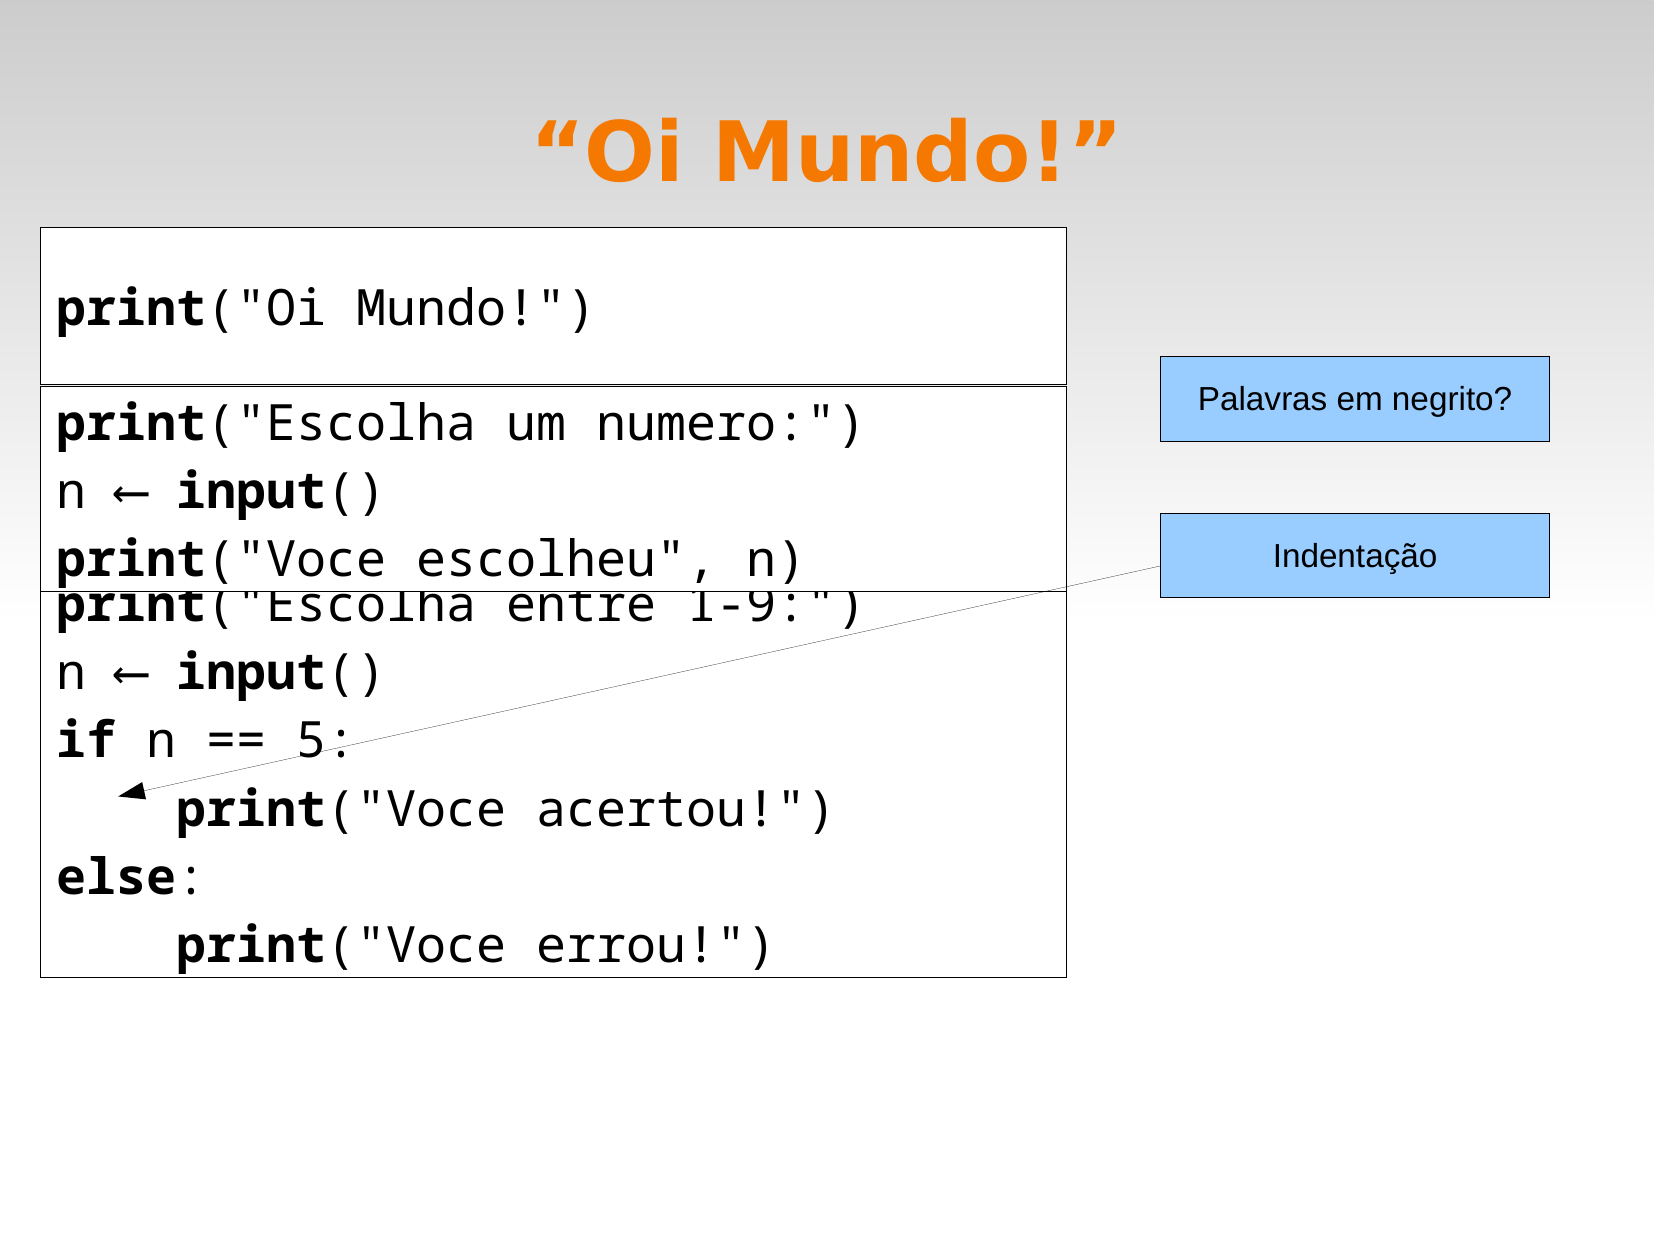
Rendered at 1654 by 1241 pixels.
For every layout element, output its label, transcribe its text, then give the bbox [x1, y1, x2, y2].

text_box print("Escolha um numero:") n ⟵ input() print("Voce escolheu", n) [40, 392, 1067, 587]
text_box print("Oi Mundo!") [40, 227, 1067, 385]
text_box print("Escolha entre 1-9:") n ⟵ input() if n == 5: print("Voce acertou!") else: print("Voce errou!") [40, 593, 1067, 952]
title “Oi Mundo!” [82, 49, 1571, 257]
text_box Indentação [1160, 513, 1550, 598]
text_box Palavras em negrito? [1160, 356, 1550, 442]
